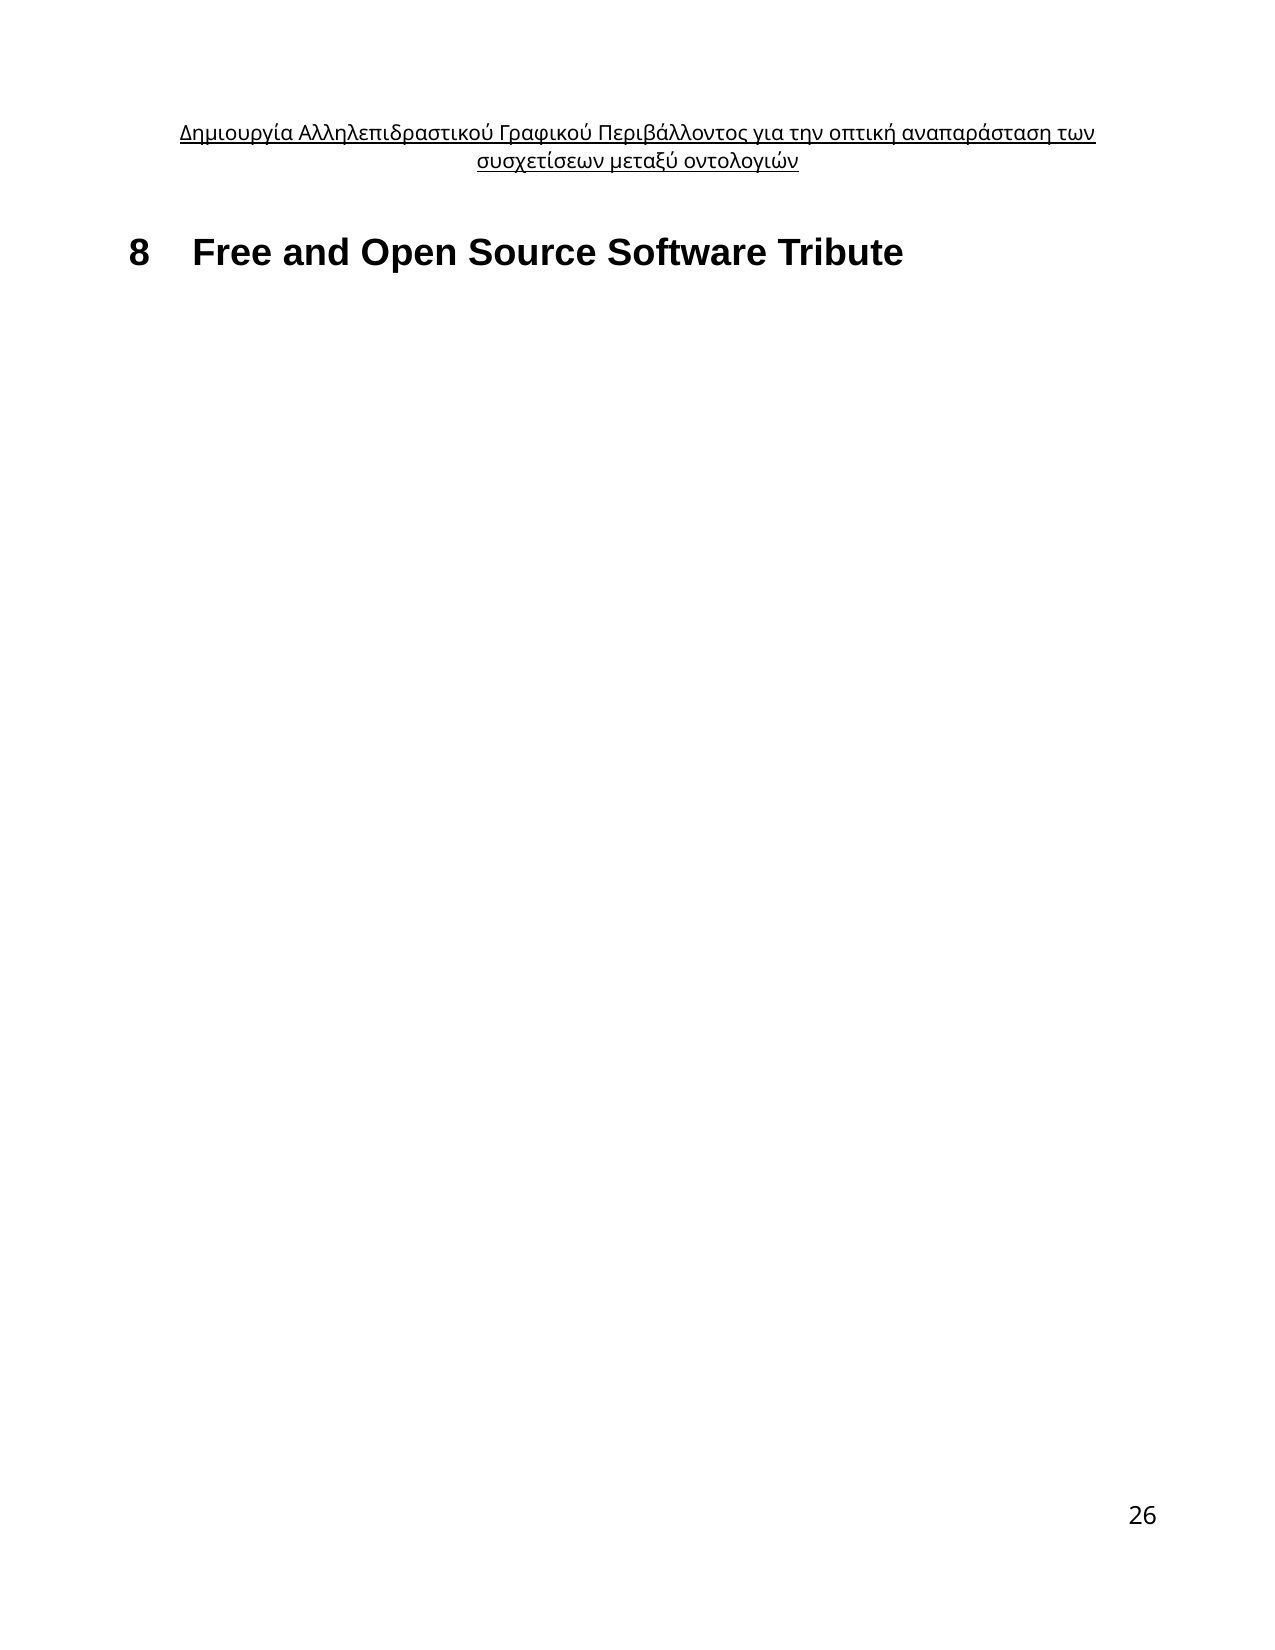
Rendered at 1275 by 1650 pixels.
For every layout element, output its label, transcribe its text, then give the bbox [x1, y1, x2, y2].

subtitle Free and Open Source Software Tribute [118, 229, 1157, 273]
